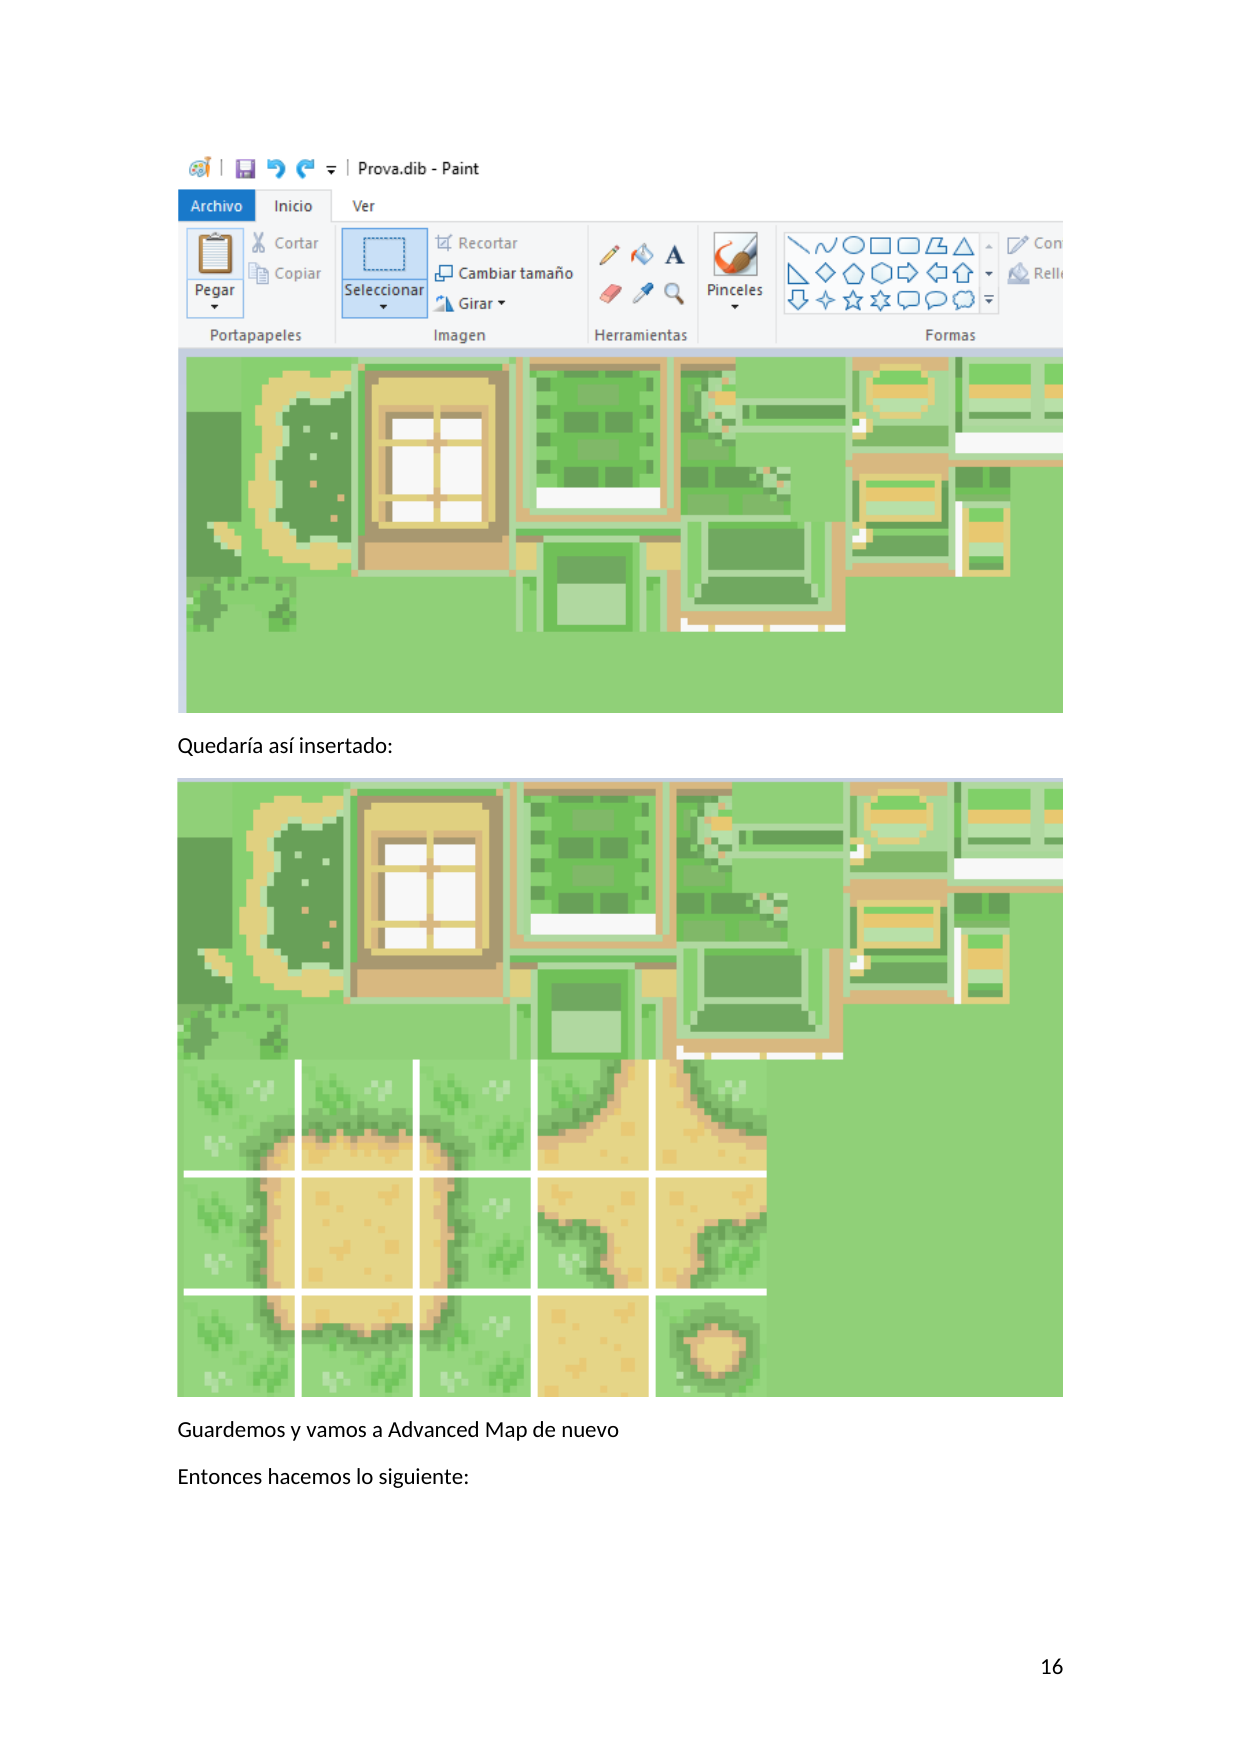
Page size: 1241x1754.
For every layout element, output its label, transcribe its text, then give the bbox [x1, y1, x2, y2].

text Guardemos y vamos a Advanced Map de nuevo [177, 1415, 1063, 1443]
picture [177, 778, 1063, 1397]
text Entonces hacemos lo siguiente: [177, 1462, 1063, 1490]
text Quedaría así insertado: [177, 731, 1063, 759]
picture [177, 147, 1063, 713]
